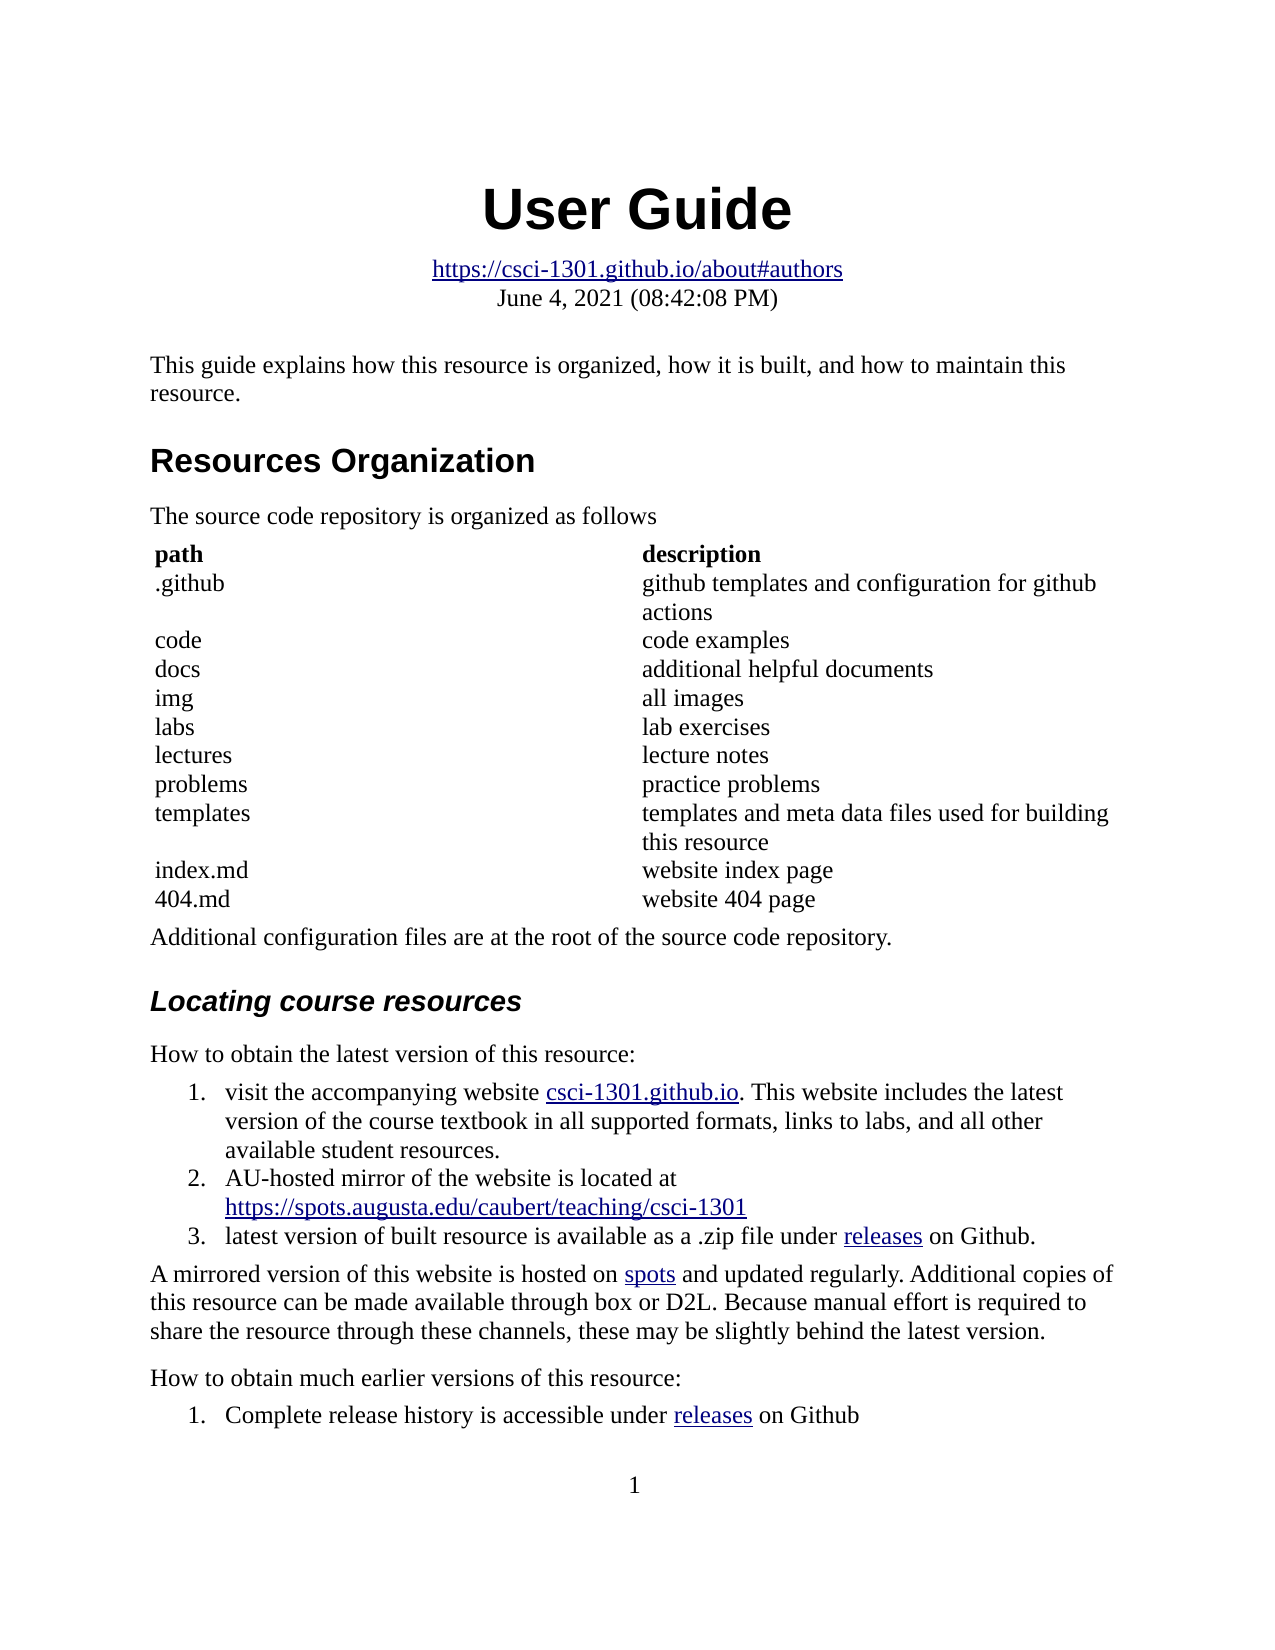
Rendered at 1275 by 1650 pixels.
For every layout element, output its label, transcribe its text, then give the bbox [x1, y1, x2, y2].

table_header description [638, 539, 1125, 568]
table_cell code examples [638, 625, 1125, 654]
list Complete release history is accessible under releases on Github [187, 1401, 1125, 1429]
text How to obtain the latest version of this resource: [150, 1039, 1125, 1068]
table_cell problems [150, 769, 637, 798]
table_cell templates and meta data files used for building this resource [638, 798, 1125, 855]
table_cell practice problems [638, 769, 1125, 798]
table_cell website 404 page [638, 884, 1125, 913]
text June 4, 2021 (08:42:08 PM) [150, 283, 1125, 312]
list latest version of built resource is available as a .zip file under releases on Github. [187, 1221, 1125, 1250]
table_cell docs [150, 654, 637, 683]
table_cell 404.md [150, 884, 637, 913]
table_cell website index page [638, 855, 1125, 884]
title User Guide [150, 175, 1125, 242]
table_cell .github [150, 568, 637, 625]
text Additional configuration files are at the root of the source code repository. [150, 922, 1125, 951]
text This guide explains how this resource is organized, how it is built, and how to maintain this resource. [150, 350, 1125, 407]
table_cell index.md [150, 855, 637, 884]
text How to obtain much earlier versions of this resource: [150, 1363, 1125, 1392]
table_cell github templates and configuration for github actions [638, 568, 1125, 625]
list AU-hosted mirror of the website is located at https://spots.augusta.edu/caubert/teaching/csci-1301 [187, 1163, 1125, 1221]
table_cell lecture notes [638, 740, 1125, 769]
subtitle Resources Organization [150, 441, 1125, 480]
table_header path [150, 539, 637, 568]
table_cell lectures [150, 740, 637, 769]
table_cell lab exercises [638, 712, 1125, 740]
text A mirrored version of this website is hosted on spots and updated regularly. Additional copies of this resource can be made available through box or D2L. Because manual effort is required to share the resource through these channels, these may be slightly behind the latest version. [150, 1259, 1125, 1345]
table_cell img [150, 683, 637, 712]
table_cell additional helpful documents [638, 654, 1125, 683]
subtitle Locating course resources [150, 984, 1125, 1018]
table_cell all images [638, 683, 1125, 712]
text https://csci-1301.github.io/about#authors [150, 254, 1125, 283]
list visit the accompanying website csci-1301.github.io. This website includes the latest version of the course textbook in all supported formats, links to labs, and all other available student resources. [187, 1077, 1125, 1163]
table_cell code [150, 625, 637, 654]
table_cell labs [150, 712, 637, 740]
table_cell templates [150, 798, 637, 855]
text The source code repository is organized as follows [150, 501, 1125, 530]
